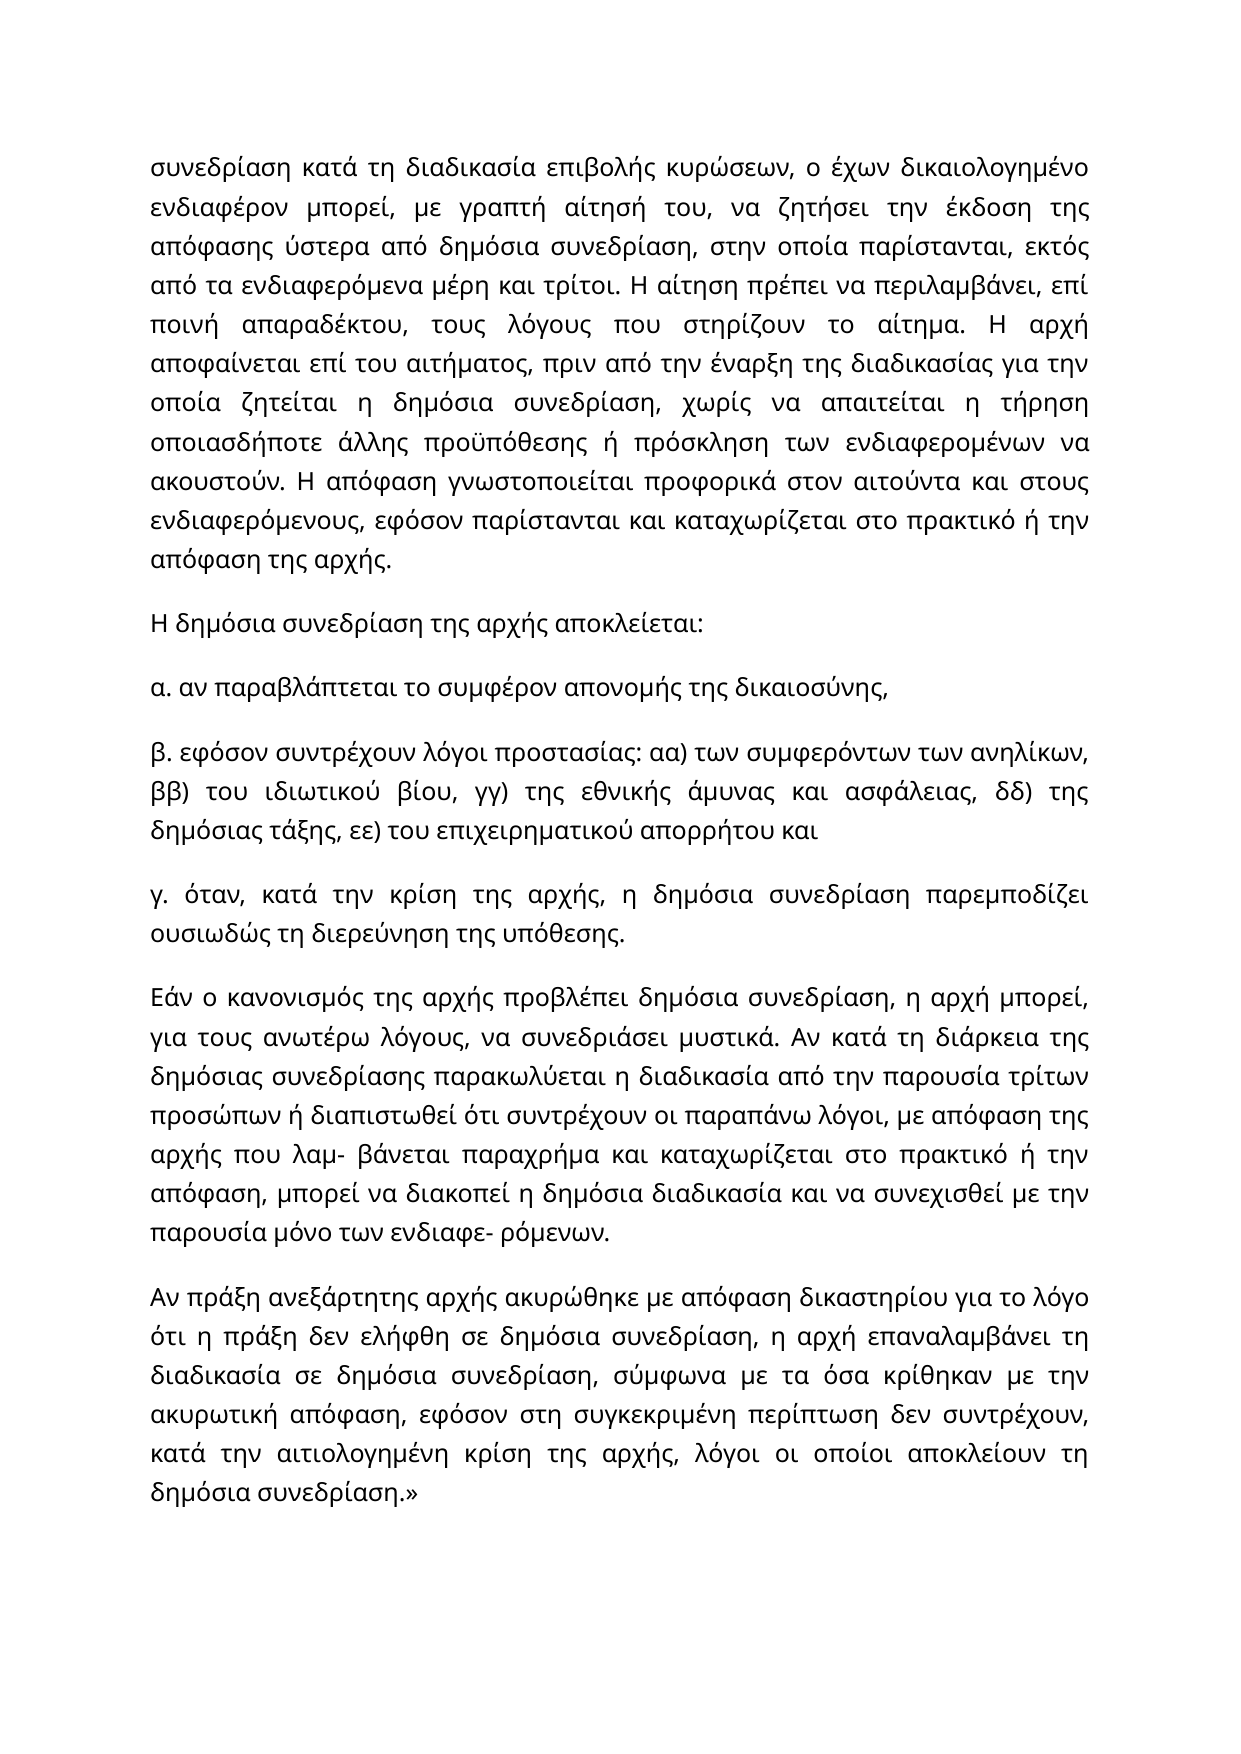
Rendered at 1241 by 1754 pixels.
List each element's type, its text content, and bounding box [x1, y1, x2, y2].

text συνεδρίαση κατά τη διαδικασία επιβολής κυρώσεων, ο έχων δικαιολογημένο ενδιαφέρον μπορεί, με γραπτή αίτησή του, να ζητήσει την έκδοση της απόφασης ύστερα από δημόσια συνεδρίαση, στην οποία παρίστανται, εκτός από τα ενδιαφερόμενα μέρη και τρίτοι. Η αίτηση πρέπει να περιλαμβάνει, επί ποινή απαραδέκτου, τους λόγους που στηρίζουν το αίτημα. Η αρχή αποφαίνεται επί του αιτήματος, πριν από την έναρξη της διαδικασίας για την οποία ζητείται η δημόσια συνεδρίαση, χωρίς να απαιτείται η τήρηση οποιασδήποτε άλλης προϋπόθεσης ή πρόσκληση των ενδιαφερομένων να ακουστούν. Η απόφαση γνωστοποιείται προφορικά στον αιτούντα και στους ενδιαφερόμενους, εφόσον παρίστανται και καταχωρίζεται στο πρακτικό ή την απόφαση της αρχής. [150, 150, 1090, 576]
text β. εφόσον συντρέχουν λόγοι προστασίας: αα) των συμφερόντων των ανηλίκων, ββ) του ιδιωτικού βίου, γγ) της εθνικής άμυνας και ασφάλειας, δδ) της δημόσιας τάξης, εε) του επιχειρηματικού απορρήτου και [150, 734, 1090, 847]
text γ. όταν, κατά την κρίση της αρχής, η δημόσια συνεδρίαση παρεμποδίζει ουσιωδώς τη διερεύνηση της υπόθεσης. [150, 877, 1090, 950]
text Αν πράξη ανεξάρτητης αρχής ακυρώθηκε με απόφαση δικαστηρίου για το λόγο ότι η πράξη δεν ελήφθη σε δημόσια συνεδρίαση, η αρχή επαναλαμβάνει τη διαδικασία σε δημόσια συνεδρίαση, σύμφωνα με τα όσα κρίθηκαν με την ακυρωτική απόφαση, εφόσον στη συγκεκριμένη περίπτωση δεν συντρέχουν, κατά την αιτιολογημένη κρίση της αρχής, λόγοι οι οποίοι αποκλείουν τη δημόσια συνεδρίαση.» [150, 1279, 1090, 1509]
text α. αν παραβλάπτεται το συμφέρον απονομής της δικαιοσύνης, [150, 670, 1090, 704]
text Η δημόσια συνεδρίαση της αρχής αποκλείεται: [150, 606, 1090, 640]
text Εάν ο κανονισμός της αρχής προβλέπει δημόσια συνεδρίαση, η αρχή μπορεί, για τους ανωτέρω λόγους, να συνεδριάσει μυστικά. Αν κατά τη διάρκεια της δημόσιας συνεδρίασης παρακωλύεται η διαδικασία από την παρουσία τρίτων προσώπων ή διαπιστωθεί ότι συντρέχουν οι παραπάνω λόγοι, με απόφαση της αρχής που λαμ- βάνεται παραχρήμα και καταχωρίζεται στο πρακτικό ή την απόφαση, μπορεί να διακοπεί η δημόσια διαδικασία και να συνεχισθεί με την παρουσία μόνο των ενδιαφε- ρόμενων. [150, 980, 1090, 1249]
